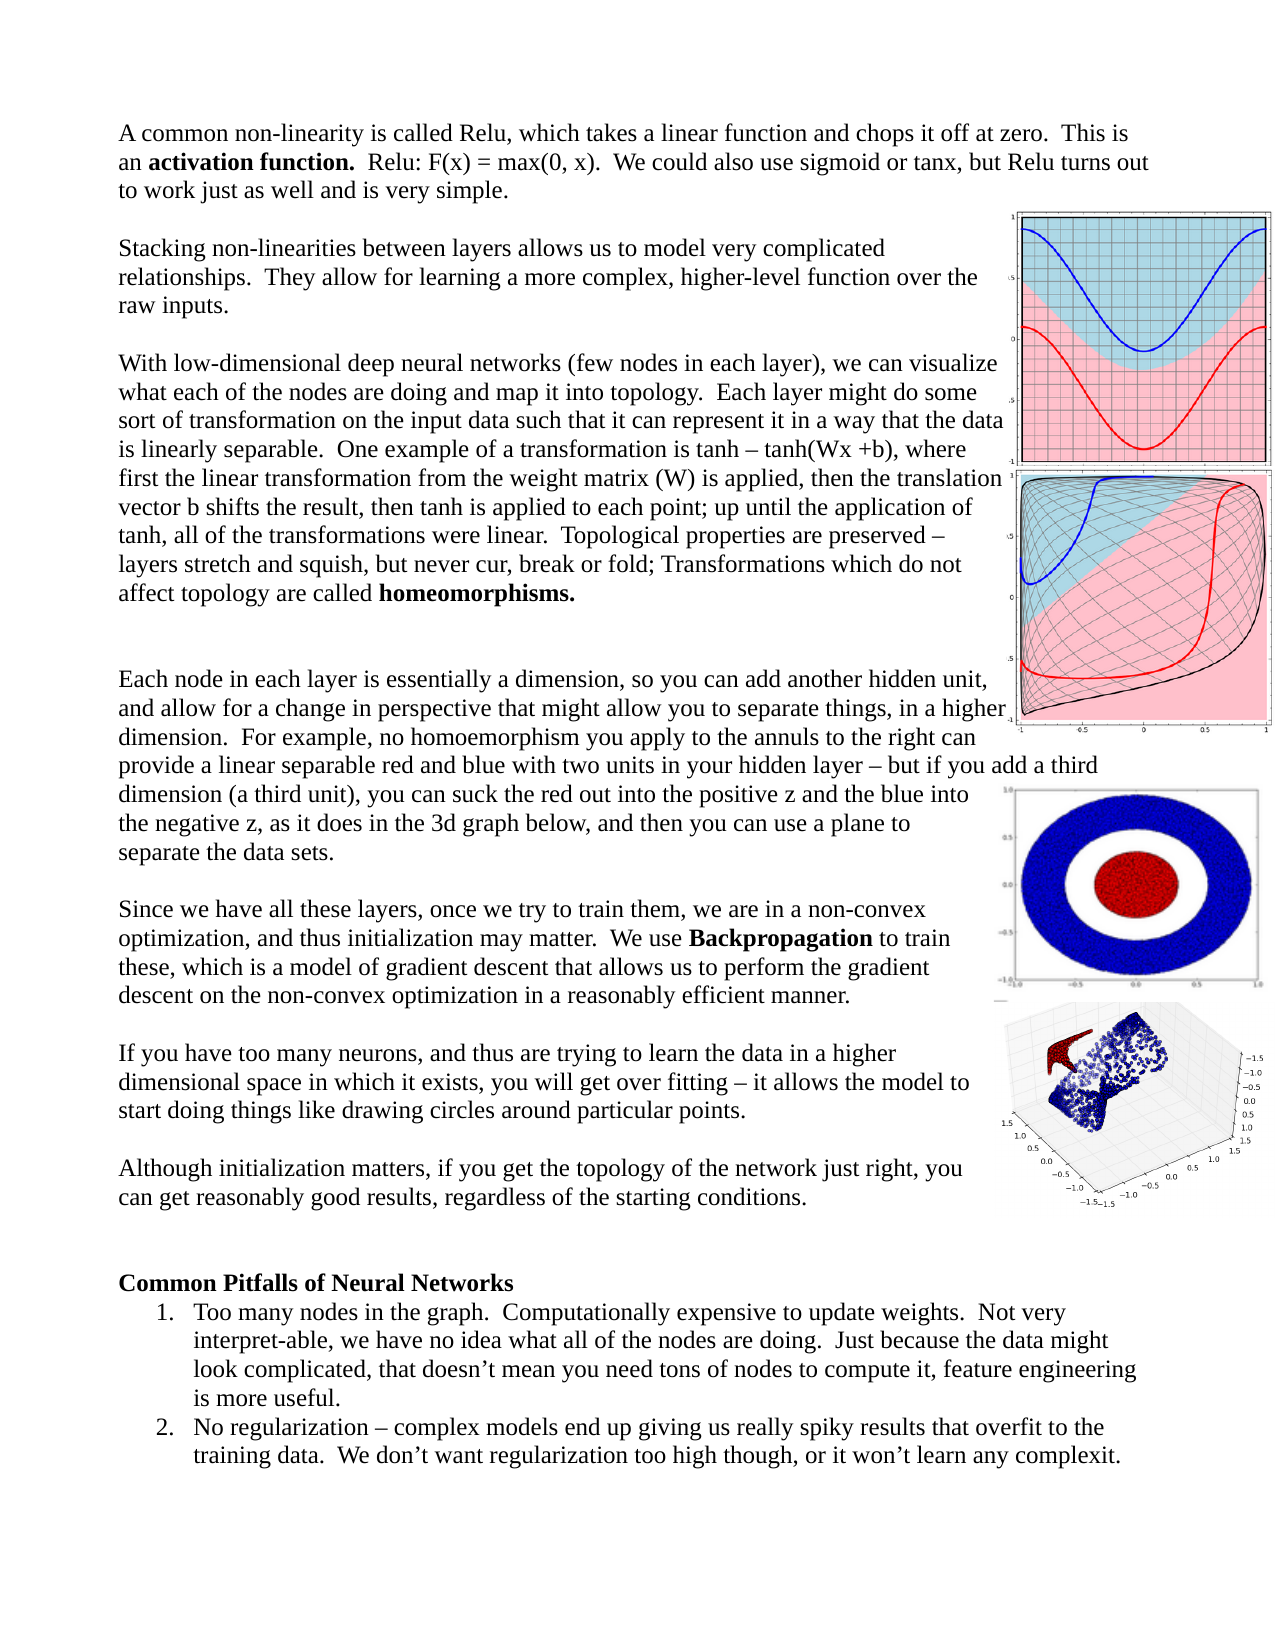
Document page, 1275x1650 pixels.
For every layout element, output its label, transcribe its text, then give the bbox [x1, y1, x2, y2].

text Common Pitfalls of Neural Networks [118, 1268, 1157, 1297]
text Stacking non-linearities between layers allows us to model very complicated relationships. They allow for learning a more complex, higher-level function over the raw inputs. [118, 233, 1008, 319]
list Too many nodes in the graph. Computationally expensive to update weights. Not very interpret-able, we have no idea what all of the nodes are doing. Just because the data might look complicated, that doesn’t mean you need tons of nodes to compute it, feature engineering is more useful. [156, 1297, 1157, 1412]
picture [1006, 207, 1275, 737]
picture [993, 779, 1275, 1218]
text A common non-linearity is called Relu, which takes a linear function and chops it off at zero. This is an activation function. Relu: F(x) = max(0, x). We could also use sigmoid or tanx, but Relu turns out to work just as well and is very simple. [118, 118, 1157, 204]
text Although initialization matters, if you get the topology of the network just right, you can get reasonably good results, regardless of the starting conditions. [118, 1153, 993, 1211]
text Each node in each layer is essentially a dimension, so you can add another hidden unit, and allow for a change in perspective that might allow you to separate things, in a higher dimension. For example, no homoemorphism you apply to the annuls to the right can provide a linear separable red and blue with two units in your hidden layer – but if you add a third dimension (a third unit), you can suck the red out into the positive z and the blue into the negative z, as it does in the 3d graph below, and then you can use a plane to separate the data sets. [118, 664, 1157, 866]
text Since we have all these layers, once we try to train them, we are in a non-convex optimization, and thus initialization may matter. We use Backpropagation to train these, which is a model of gradient descent that allows us to perform the gradient descent on the non-convex optimization in a reasonably efficient manner. [118, 894, 993, 1009]
list No regularization – complex models end up giving us really spiky results that overfit to the training data. We don’t want regularization too high though, or it won’t learn any complexit. [156, 1412, 1157, 1469]
text If you have too many neurons, and thus are trying to learn the data in a higher dimensional space in which it exists, you will get over fitting – it allows the model to start doing things like drawing circles around particular points. [118, 1038, 993, 1124]
text With low-dimensional deep neural networks (few nodes in each layer), we can visualize what each of the nodes are doing and map it into topology. Each layer might do some sort of transformation on the input data such that it can represent it in a way that the data is linearly separable. One example of a transformation is tanh – tanh(Wx +b), where first the linear transformation from the weight matrix (W) is applied, then the translation vector b shifts the result, then tanh is applied to each point; up until the application of tanh, all of the transformations were linear. Topological properties are preserved – layers stretch and squish, but never cur, break or fold; Transformations which do not affect topology are called homeomorphisms. [118, 348, 1008, 607]
